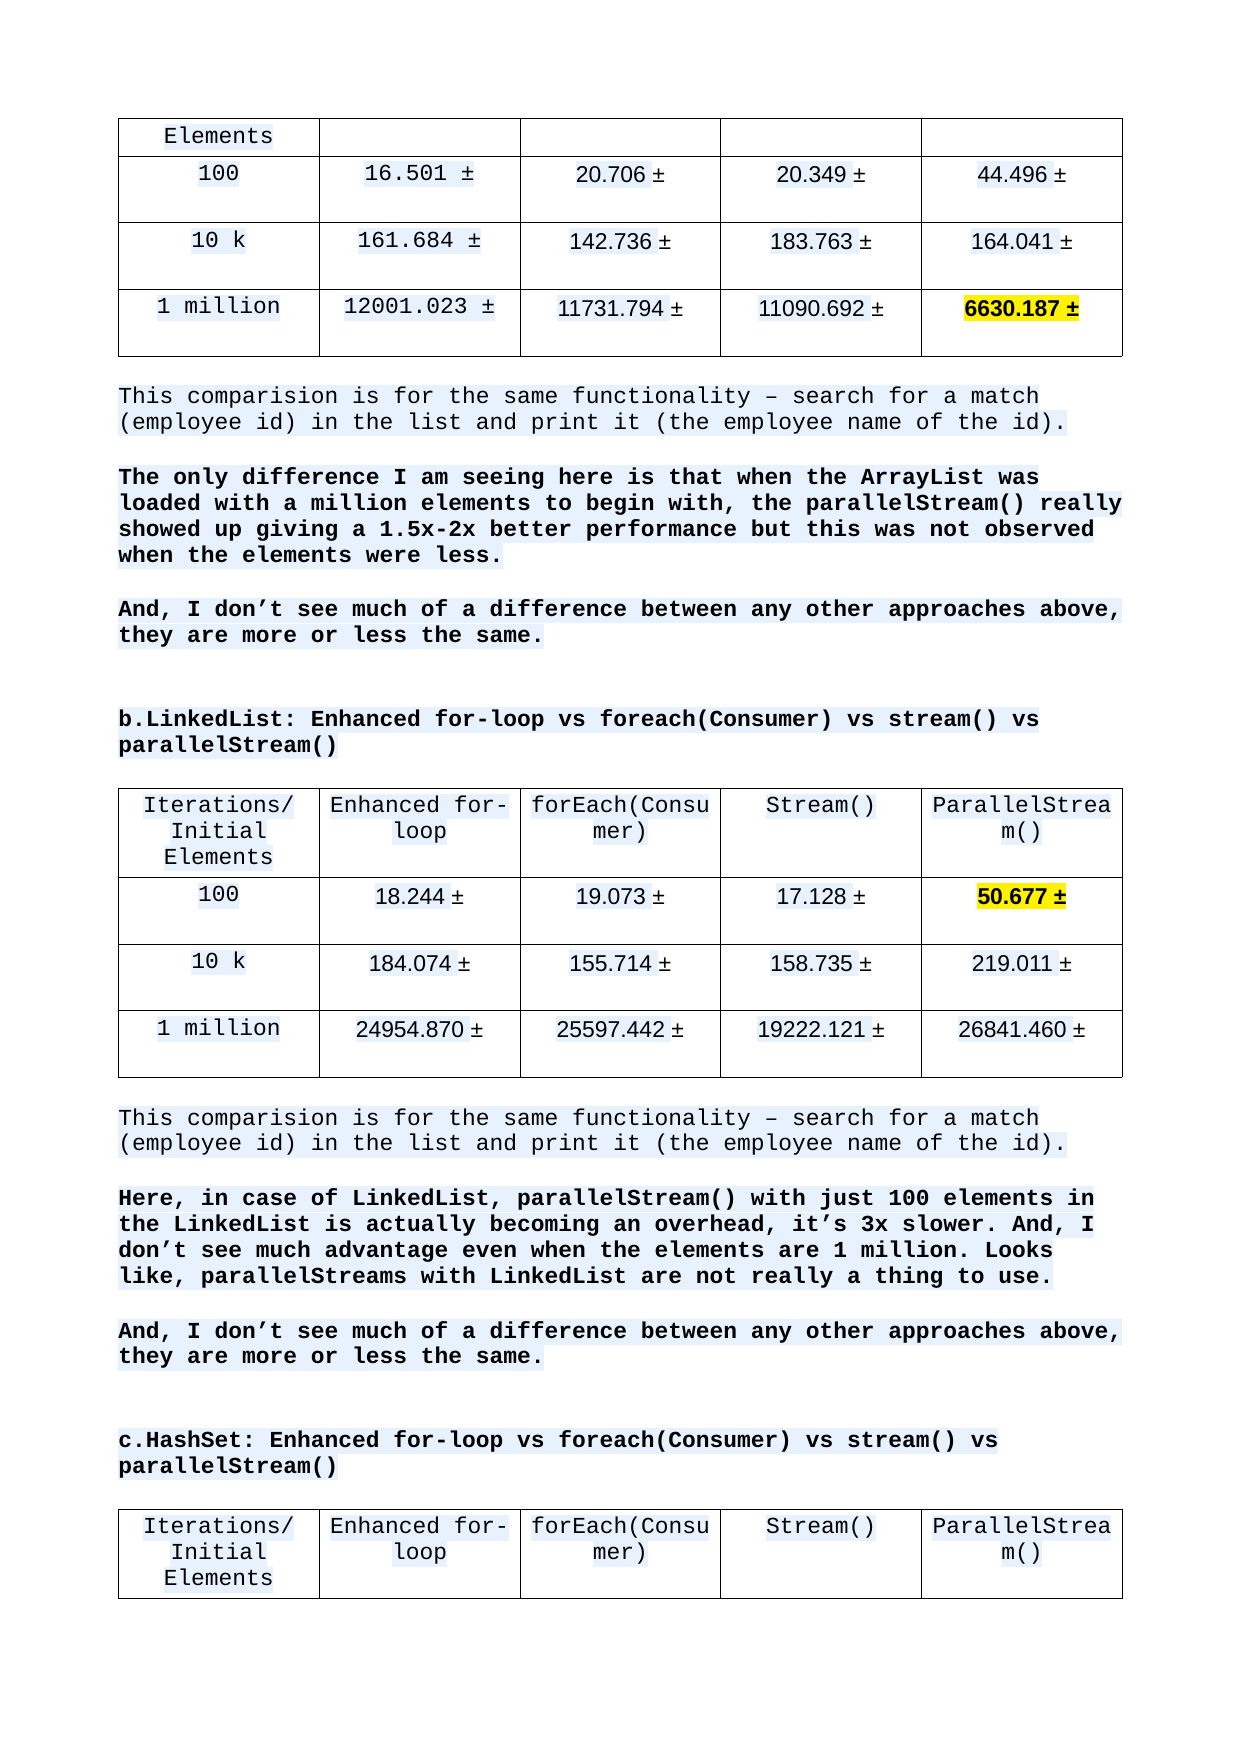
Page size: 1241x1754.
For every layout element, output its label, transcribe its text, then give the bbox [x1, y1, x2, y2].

table_cell 17.128 ± [721, 878, 921, 944]
table_cell 25597.442 ± [521, 1011, 720, 1077]
table_cell 20.349 ± [721, 157, 921, 222]
text Here, in case of LinkedList, parallelStream() with just 100 elements in [118, 1186, 1122, 1212]
table_cell 183.763 ± [721, 223, 921, 289]
table_cell 24954.870 ± [320, 1011, 520, 1077]
text This comparision is for the same functionality – search for a match (employee id) in the list and print it (the employee name of the id). [118, 1106, 1122, 1158]
table_cell 1 million [119, 1011, 319, 1077]
table_header Enhanced for-loop [320, 1510, 520, 1598]
table_cell 12001.023 ± [320, 290, 520, 356]
table_cell 50.677 ± [922, 878, 1122, 944]
table_cell 10 k [119, 945, 319, 1010]
table_cell 18.244 ± [320, 878, 520, 944]
table_cell 19.073 ± [521, 878, 720, 944]
table_cell 11090.692 ± [721, 290, 921, 356]
table_cell 11731.794 ± [521, 290, 720, 356]
table_header forEach(Consumer) [521, 789, 720, 877]
table_header Stream() [721, 1510, 921, 1598]
table_header Elements [119, 119, 319, 156]
table_cell 19222.121 ± [721, 1011, 921, 1077]
text And, I don’t see much of a difference between any other approaches above, they are more or less the same. [118, 1319, 1122, 1371]
table_cell 184.074 ± [320, 945, 520, 1010]
text the LinkedList is actually becoming an overhead, it’s 3x slower. And, I don’t see much advantage even when the elements are 1 million. Looks like, parallelStreams with LinkedList are not really a thing to use. [118, 1212, 1122, 1290]
table_cell 26841.460 ± [922, 1011, 1122, 1077]
table_cell 164.041 ± [922, 223, 1122, 289]
table_cell 155.714 ± [521, 945, 720, 1010]
table_header Iterations/Initial Elements [119, 1510, 319, 1598]
table_header Iterations/Initial Elements [119, 789, 319, 877]
table_cell 100 [119, 878, 319, 944]
text b.LinkedList: Enhanced for-loop vs foreach(Consumer) vs stream() vs parallelStream() [118, 707, 1122, 759]
table_header Stream() [721, 789, 921, 877]
table_cell 10 k [119, 223, 319, 289]
table_cell 16.501 ± [320, 157, 520, 222]
table_cell 6630.187 ± [922, 290, 1122, 356]
table_header forEach(Consumer) [521, 1510, 720, 1598]
table_header ParallelStream() [922, 1510, 1122, 1598]
table_cell 219.011 ± [922, 945, 1122, 1010]
table_header [320, 119, 520, 156]
text c.HashSet: Enhanced for-loop vs foreach(Consumer) vs stream() vs parallelStream() [118, 1428, 1122, 1480]
table_cell 1 million [119, 290, 319, 356]
text This comparision is for the same functionality – search for a match (employee id) in the list and print it (the employee name of the id). [118, 384, 1122, 436]
text The only difference I am seeing here is that when the ArrayList was loaded with a million elements to begin with, the parallelStream() really showed up giving a 1.5x-2x better performance but this was not observed when the elements were less. [118, 465, 1122, 569]
table_cell 20.706 ± [521, 157, 720, 222]
table_header Enhanced for-loop [320, 789, 520, 877]
table_header [922, 119, 1122, 156]
table_cell 161.684 ± [320, 223, 520, 289]
text And, I don’t see much of a difference between any other approaches above, they are more or less the same. [118, 598, 1122, 649]
table_cell 44.496 ± [922, 157, 1122, 222]
table_header [521, 119, 720, 156]
table_header [721, 119, 921, 156]
table_header ParallelStream() [922, 789, 1122, 877]
table_cell 158.735 ± [721, 945, 921, 1010]
table_cell 142.736 ± [521, 223, 720, 289]
table_cell 100 [119, 157, 319, 222]
